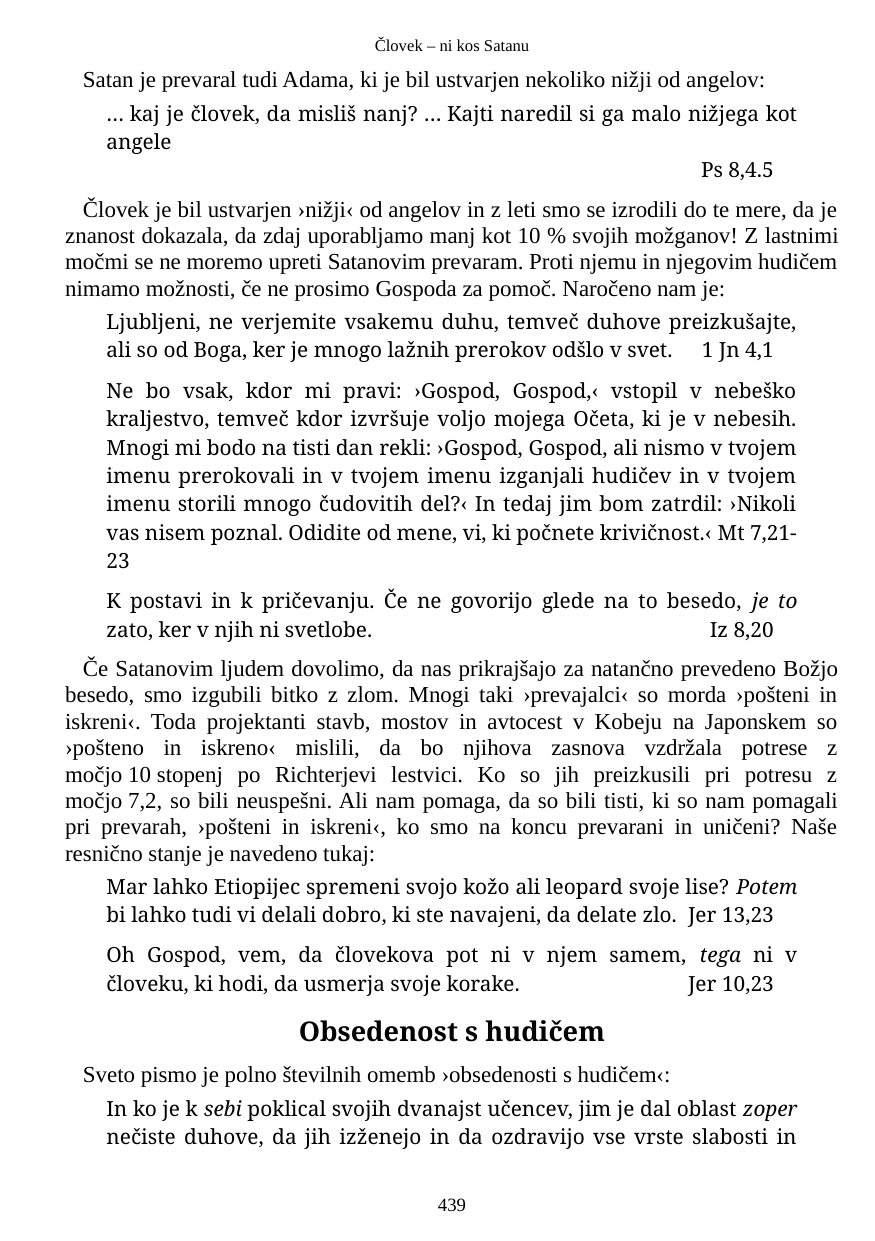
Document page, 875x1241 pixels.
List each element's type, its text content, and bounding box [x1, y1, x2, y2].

text Ljubljeni, ne verjemite vsakemu duhu, temveč duhove preizkušajte, ali so od Boga, ker je mnogo lažnih prerokov odšlo v svet. 1 Jn 4,1 [106, 307, 797, 364]
text … kaj je človek, da misliš nanj? … Kajti naredil si ga malo nižjega kot angele Ps 8,4.5 [106, 99, 797, 184]
text In ko je k sebi poklical svojih dvanajst učencev, jim je dal oblast zoper nečiste duhove, da jih izženejo in da ozdravijo vse vrste slabosti in [106, 1094, 797, 1151]
text Oh Gospod, vem, da človekova pot ni v njem samem, tega ni v človeku, ki hodi, da usmerja svoje korake. Jer 10,23 [106, 941, 797, 997]
text K postavi in k pričevanju. Če ne govorijo glede na to besedo, je to zato, ker v njih ni svetlobe. Iz 8,20 [106, 587, 797, 643]
text Ne bo vsak, kdor mi pravi: ›Gospod, Gospod,‹ vstopil v nebeško kraljestvo, temveč kdor izvršuje voljo mojega Očeta, ki je v nebesih. Mnogi mi bodo na tisti dan rekli: ›Gospod, Gospod, ali nismo v tvojem imenu prerokovali in v tvojem imenu izganjali hudičev in v tvojem imenu storili mnogo čudovitih del?‹ In tedaj jim bom zatrdil: ›Nikoli vas nisem poznal. Odidite od mene, vi, ki počnete krivičnost.‹ Mt 7,21-23 [106, 376, 797, 575]
text Mar lahko Etiopijec spremeni svojo kožo ali leopard svoje lise? Potem bi lahko tudi vi delali dobro, ki ste navajeni, da delate zlo. Jer 13,23 [106, 872, 797, 929]
subtitle Obsedenost s hudičem [65, 1012, 839, 1049]
text Če Satanovim ljudem dovolimo, da nas prikrajšajo za natančno prevedeno Božjo besedo, smo izgubili bitko z zlom. Mnogi taki ›prevajalci‹ so morda ›pošteni in iskreni‹. Toda projektanti stavb, mostov in avtocest v Kobeju na Japonskem so ›pošteno in iskreno‹ mislili, da bo njihova zasnova vzdržala potrese z močjo 10 stopenj po Richterjevi lestvici. Ko so jih preizkusili pri potresu z močjo 7,2, so bili neuspešni. Ali nam pomaga, da so bili tisti, ki so nam pomagali pri prevarah, ›pošteni in iskreni‹, ko smo na koncu prevarani in uničeni? Naše resnično stanje je navedeno tukaj: [65, 655, 839, 866]
text Satan je prevaral tudi Adama, ki je bil ustvarjen nekoliko nižji od angelov: [65, 66, 839, 93]
text Človek je bil ustvarjen ›nižji‹ od angelov in z leti smo se izrodili do te mere, da je znanost dokazala, da zdaj uporabljamo manj kot 10 % svojih možganov! Z lastnimi močmi se ne moremo upreti Satanovim prevaram. Proti njemu in njegovim hudičem nimamo možnosti, če ne prosimo Gospoda za pomoč. Naročeno nam je: [65, 196, 839, 301]
text Sveto pismo je polno številnih omemb ›obsedenosti s hudičem‹: [65, 1061, 839, 1088]
